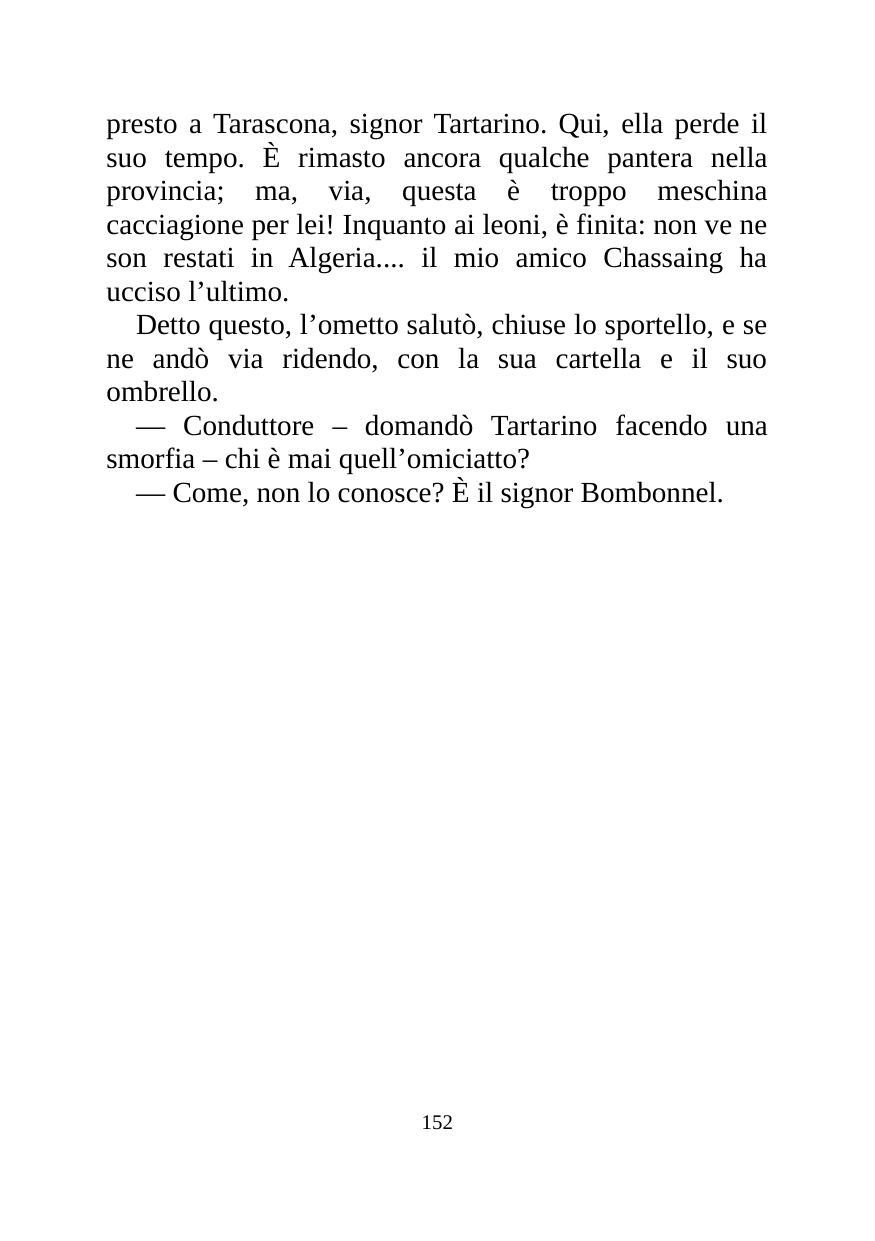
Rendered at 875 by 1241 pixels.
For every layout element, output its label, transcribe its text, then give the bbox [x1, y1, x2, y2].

text presto a Tarascona, signor Tartarino. Qui, ella perde il suo tempo. È rimasto ancora qualche pantera nella provincia; ma, via, questa è troppo meschina cacciagione per lei! Inquanto ai leoni, è finita: non ve ne son restati in Algeria.... il mio amico Chassaing ha ucciso l’ultimo. [106, 106, 768, 307]
text Detto questo, l’ometto salutò, chiuse lo sportello, e se ne andò via ridendo, con la sua cartella e il suo ombrello. [106, 307, 768, 408]
text — Conduttore – domandò Tartarino facendo una smorfia – chi è mai quell’omiciatto? [106, 408, 768, 475]
text — Come, non lo conosce? È il signor Bombonnel. [106, 475, 768, 509]
